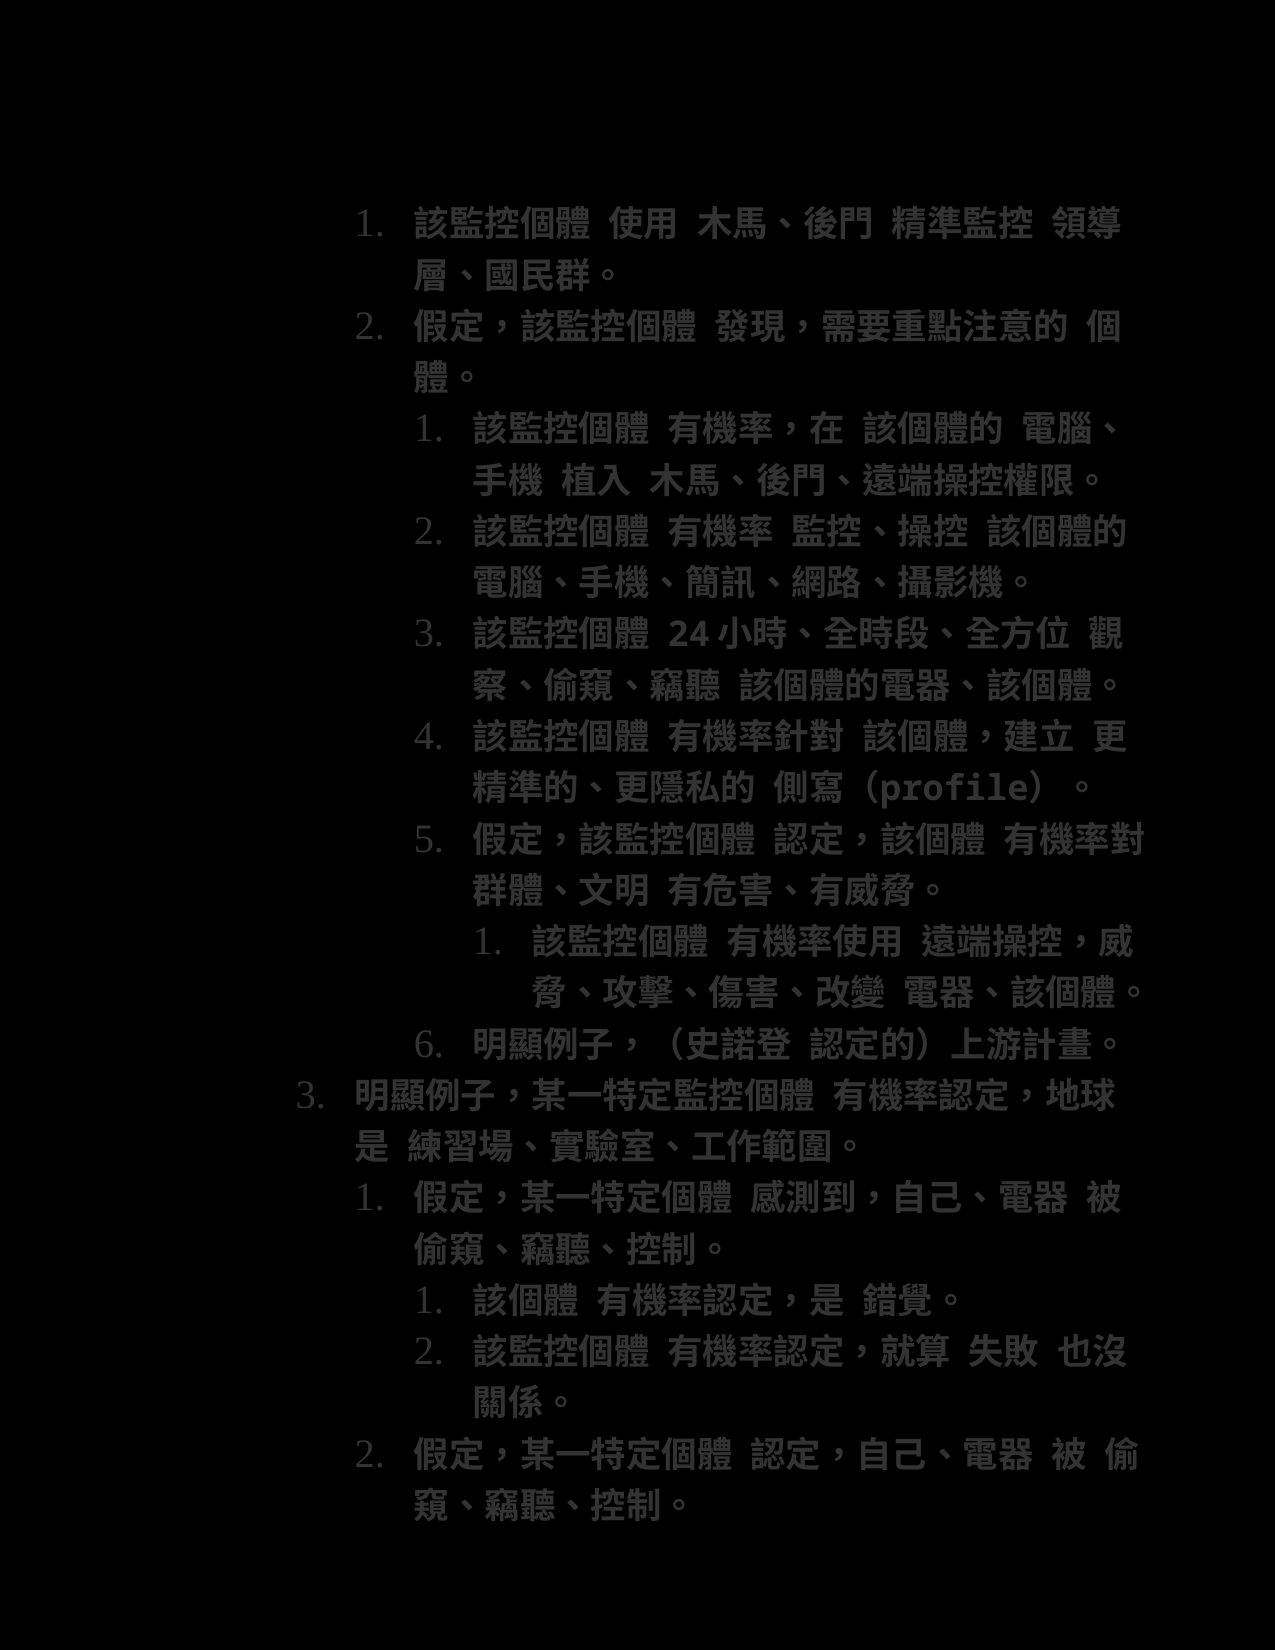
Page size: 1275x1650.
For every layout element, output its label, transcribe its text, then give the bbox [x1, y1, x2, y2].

list 明顯例子，（史諾登 認定的）上游計畫。 [413, 1016, 1157, 1067]
list 假定，該監控個體 認定，該個體 有機率對 群體、文明 有危害、有威脅。 [413, 811, 1157, 913]
list 該個體 有機率認定，是 錯覺。 [413, 1272, 1157, 1323]
list 該監控個體 有機率 監控、操控 該個體的 電腦、手機、簡訊、網路、攝影機。 [413, 503, 1157, 606]
list 該監控個體 有機率，在 該個體的 電腦、手機 植入 木馬、後門、遠端操控權限。 [413, 401, 1157, 503]
list 假定，某一特定個體 感測到，自己、電器 被 偷窺、竊聽、控制。 [354, 1170, 1157, 1272]
list 該監控個體 有機率認定，就算 失敗 也沒關係。 [413, 1323, 1157, 1426]
list 明顯例子，某一特定監控個體 有機率認定，地球 是 練習場、實驗室、工作範圍。 [295, 1067, 1157, 1170]
list 該監控個體 24小時、全時段、全方位 觀察、偷窺、竊聽 該個體的電器、該個體。 [413, 606, 1157, 708]
list 假定，某一特定個體 認定，自己、電器 被 偷窺、竊聽、控制。 [354, 1426, 1157, 1528]
list 該監控個體 有機率針對 該個體，建立 更精準的、更隱私的 側寫（profile）。 [413, 708, 1157, 811]
list 假定，該監控個體 發現，需要重點注意的 個體。 [354, 298, 1157, 401]
list 該監控個體 使用 木馬、後門 精準監控 領導層、國民群。 [354, 196, 1157, 298]
list 該監控個體 有機率使用 遠端操控，威脅、攻擊、傷害、改變 電器、該個體。 [472, 913, 1157, 1016]
